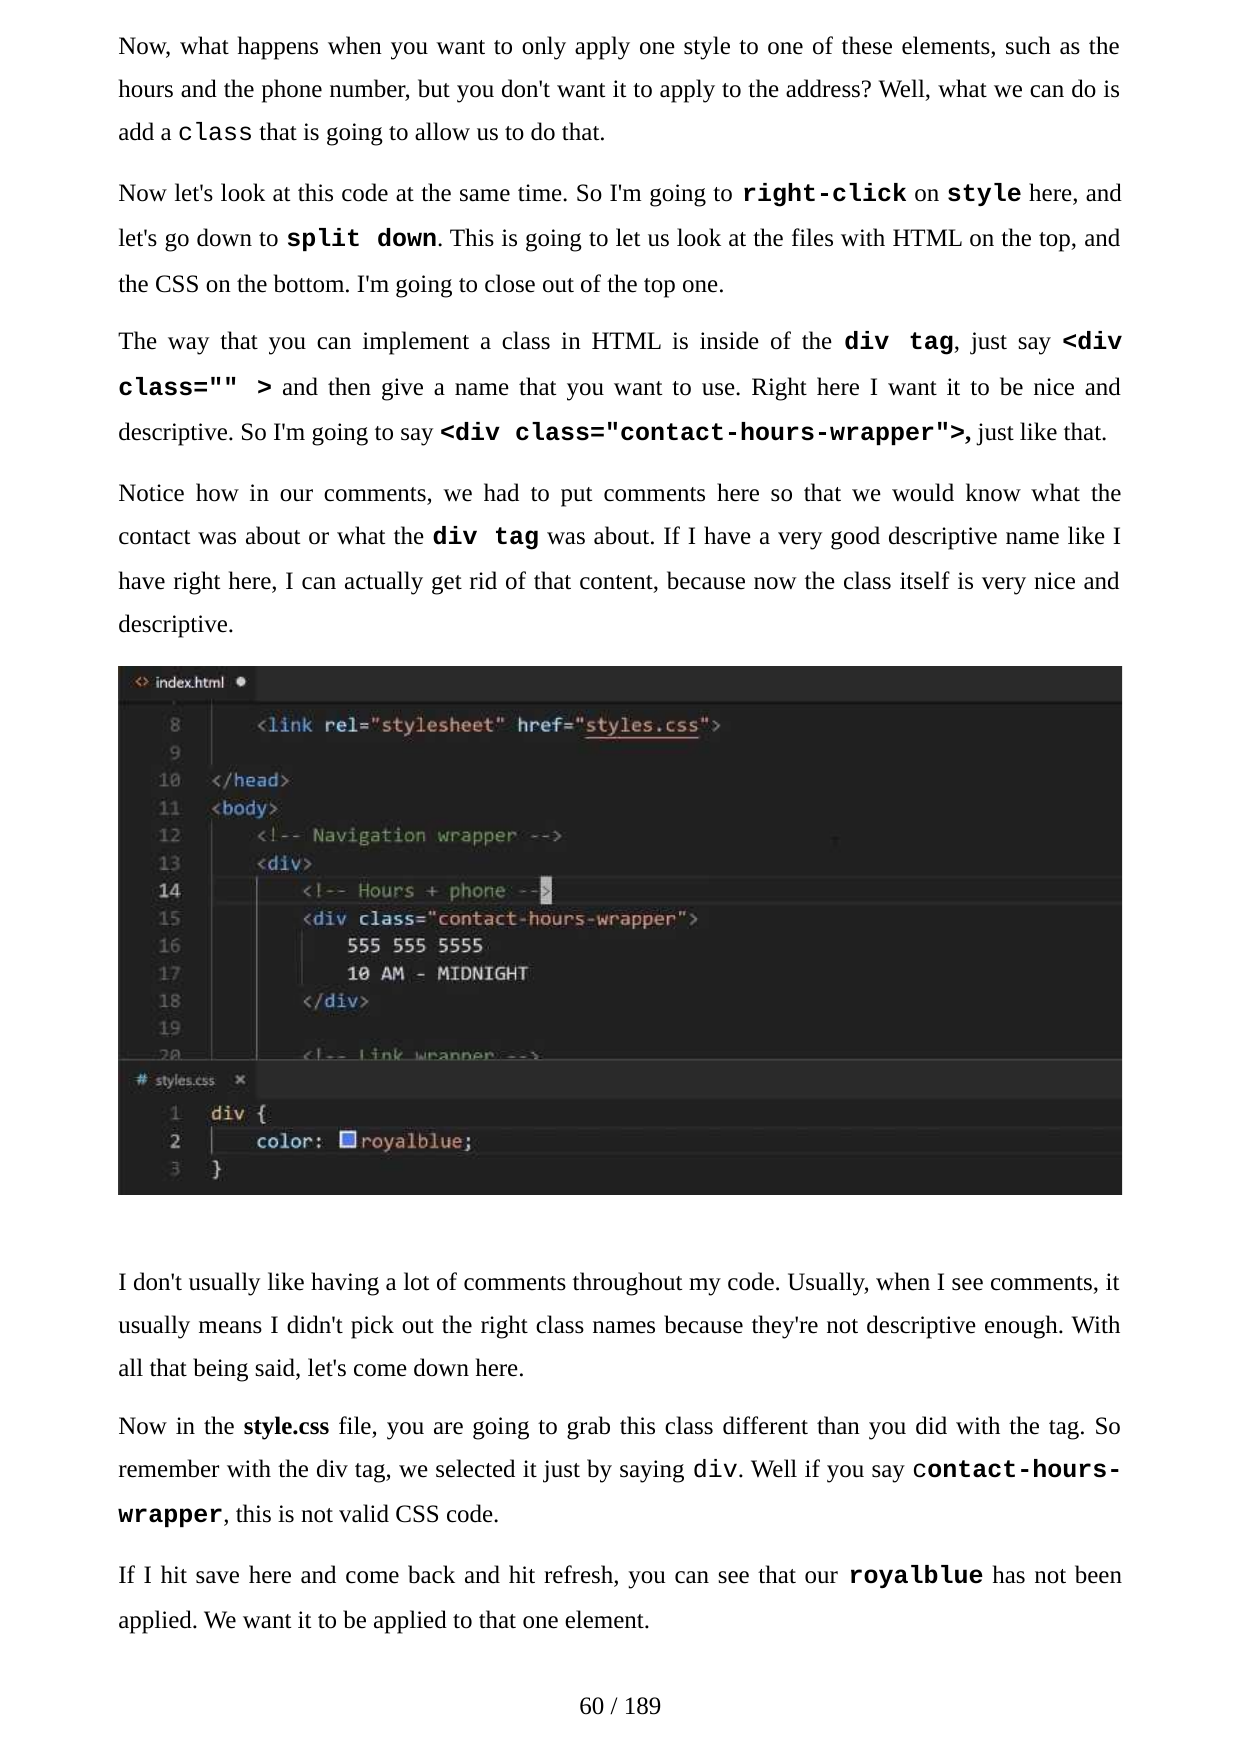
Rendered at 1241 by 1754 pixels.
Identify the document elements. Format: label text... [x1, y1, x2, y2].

text The way that you can implement a class in HTML is inside of the div tag, just say <div class="" > and then give a name that you want to use. Right here I want it to be nice and descriptive. So I'm going to say <div class="contact-hours-wrapper">, just like that. [118, 326, 1122, 448]
text Now let's look at this code at the same time. So I'm going to right-click on style here, and let's go down to split down. This is going to let us look at the files with HTML on the top, and the CSS on the bottom. I'm going to close out of the top one. [118, 178, 1122, 297]
text Now, what happens when you want to only apply one style to one of these elements, such as the hours and the phone number, but you don't want it to apply to the address? Well, what we can do is add a class that is going to allow us to do that. [118, 31, 1122, 148]
picture [118, 666, 1123, 1195]
text If I hit save here and come back and hit refresh, you can see that our royalblue has not been applied. We want it to be applied to that one element. [118, 1560, 1122, 1634]
text Now in the style.css file, you are going to grab this class different than you did with the tag. So remember with the div tag, we selected it just by saying div. Well if you say contact-hours-wrapper, this is not valid CSS code. [118, 1411, 1122, 1530]
text I don't usually like having a lot of comments throughout my code. Usually, when I see comments, it usually means I didn't pick out the right class names because they're not descriptive enough. With all that being said, let's come down here. [118, 1267, 1122, 1382]
text Notice how in our comments, we had to put comments here so that we would know what the contact was about or what the div tag was about. If I have a very good descriptive name like I have right here, I can actually get rid of that content, because now the class itself is very nice and descriptive. [118, 478, 1122, 638]
